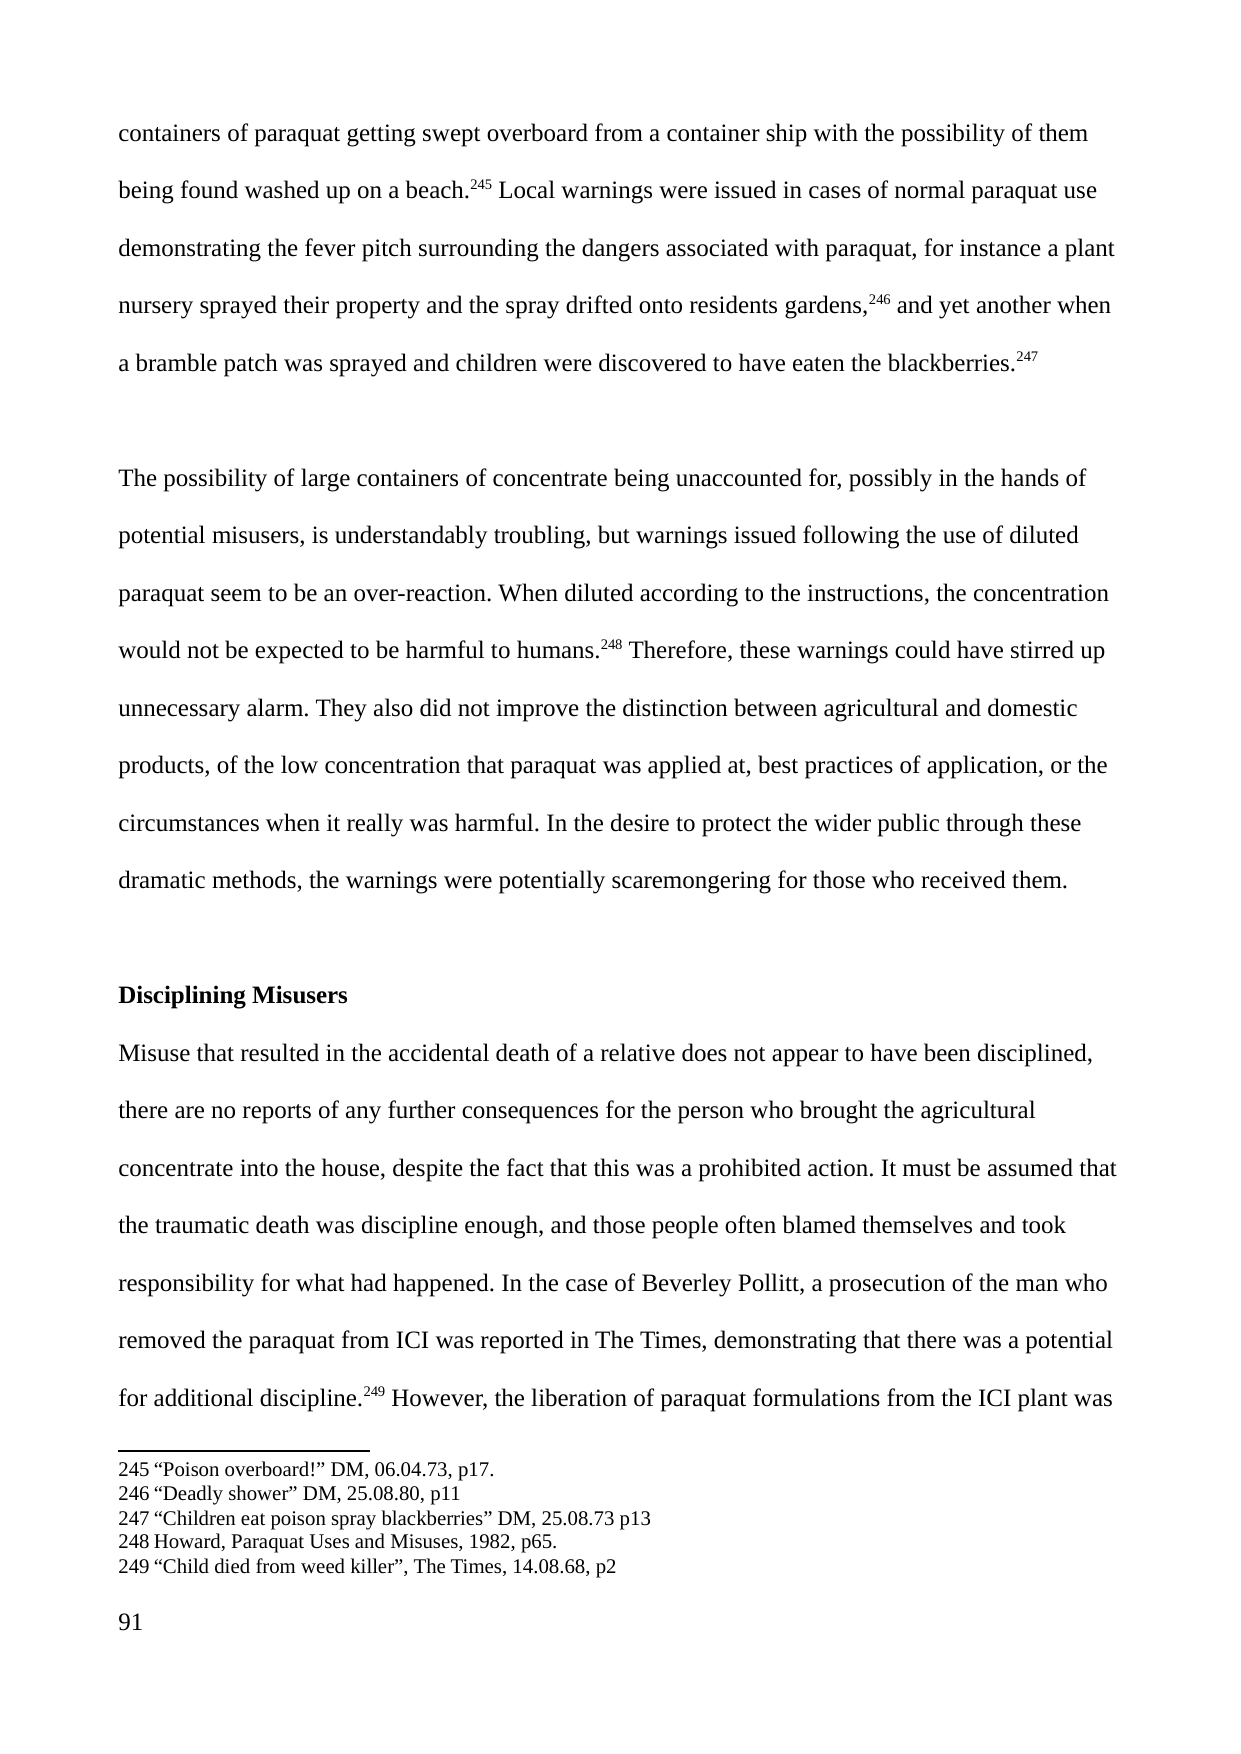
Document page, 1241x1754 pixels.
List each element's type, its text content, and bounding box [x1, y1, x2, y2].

text “Poison overboard!” DM, 06.04.73, p17. [118, 1457, 1122, 1481]
text Misuse that resulted in the accidental death of a relative does not appear to have been disciplined, there are no reports of any further consequences for the person who brought the agricultural concentrate into the house, despite the fact that this was a prohibited action. It must be assumed that the traumatic death was discipline enough, and those people often blamed themselves and took responsibility for what had happened. In the case of Beverley Pollitt, a prosecution of the man who removed the paraquat from ICI was reported in The Times, demonstrating that there was a potential for additional discipline. However, the liberation of paraquat formulations from the ICI plant was [118, 1038, 1122, 1412]
text containers of paraquat getting swept overboard from a container ship with the possibility of them being found washed up on a beach. Local warnings were issued in cases of normal paraquat use demonstrating the fever pitch surrounding the dangers associated with paraquat, for instance a plant nursery sprayed their property and the spray drifted onto residents gardens, and yet another when a bramble patch was sprayed and children were discovered to have eaten the blackberries. [118, 118, 1122, 377]
text Howard, Paraquat Uses and Misuses, 1982, p65. [118, 1529, 1122, 1553]
text “Children eat poison spray blackberries” DM, 25.08.73 p13 [118, 1505, 1122, 1529]
text Disciplining Misusers [118, 981, 1122, 1009]
text “Deadly shower” DM, 25.08.80, p11 [118, 1481, 1122, 1505]
text The possibility of large containers of concentrate being unaccounted for, possibly in the hands of potential misusers, is understandably troubling, but warnings issued following the use of diluted paraquat seem to be an over-reaction. When diluted according to the instructions, the concentration would not be expected to be harmful to humans. Therefore, these warnings could have stirred up unnecessary alarm. They also did not improve the distinction between agricultural and domestic products, of the low concentration that paraquat was applied at, best practices of application, or the circumstances when it really was harmful. In the desire to protect the wider public through these dramatic methods, the warnings were potentially scaremongering for those who received them. [118, 463, 1122, 894]
text “Child died from weed killer”, The Times, 14.08.68, p2 [118, 1553, 1122, 1578]
